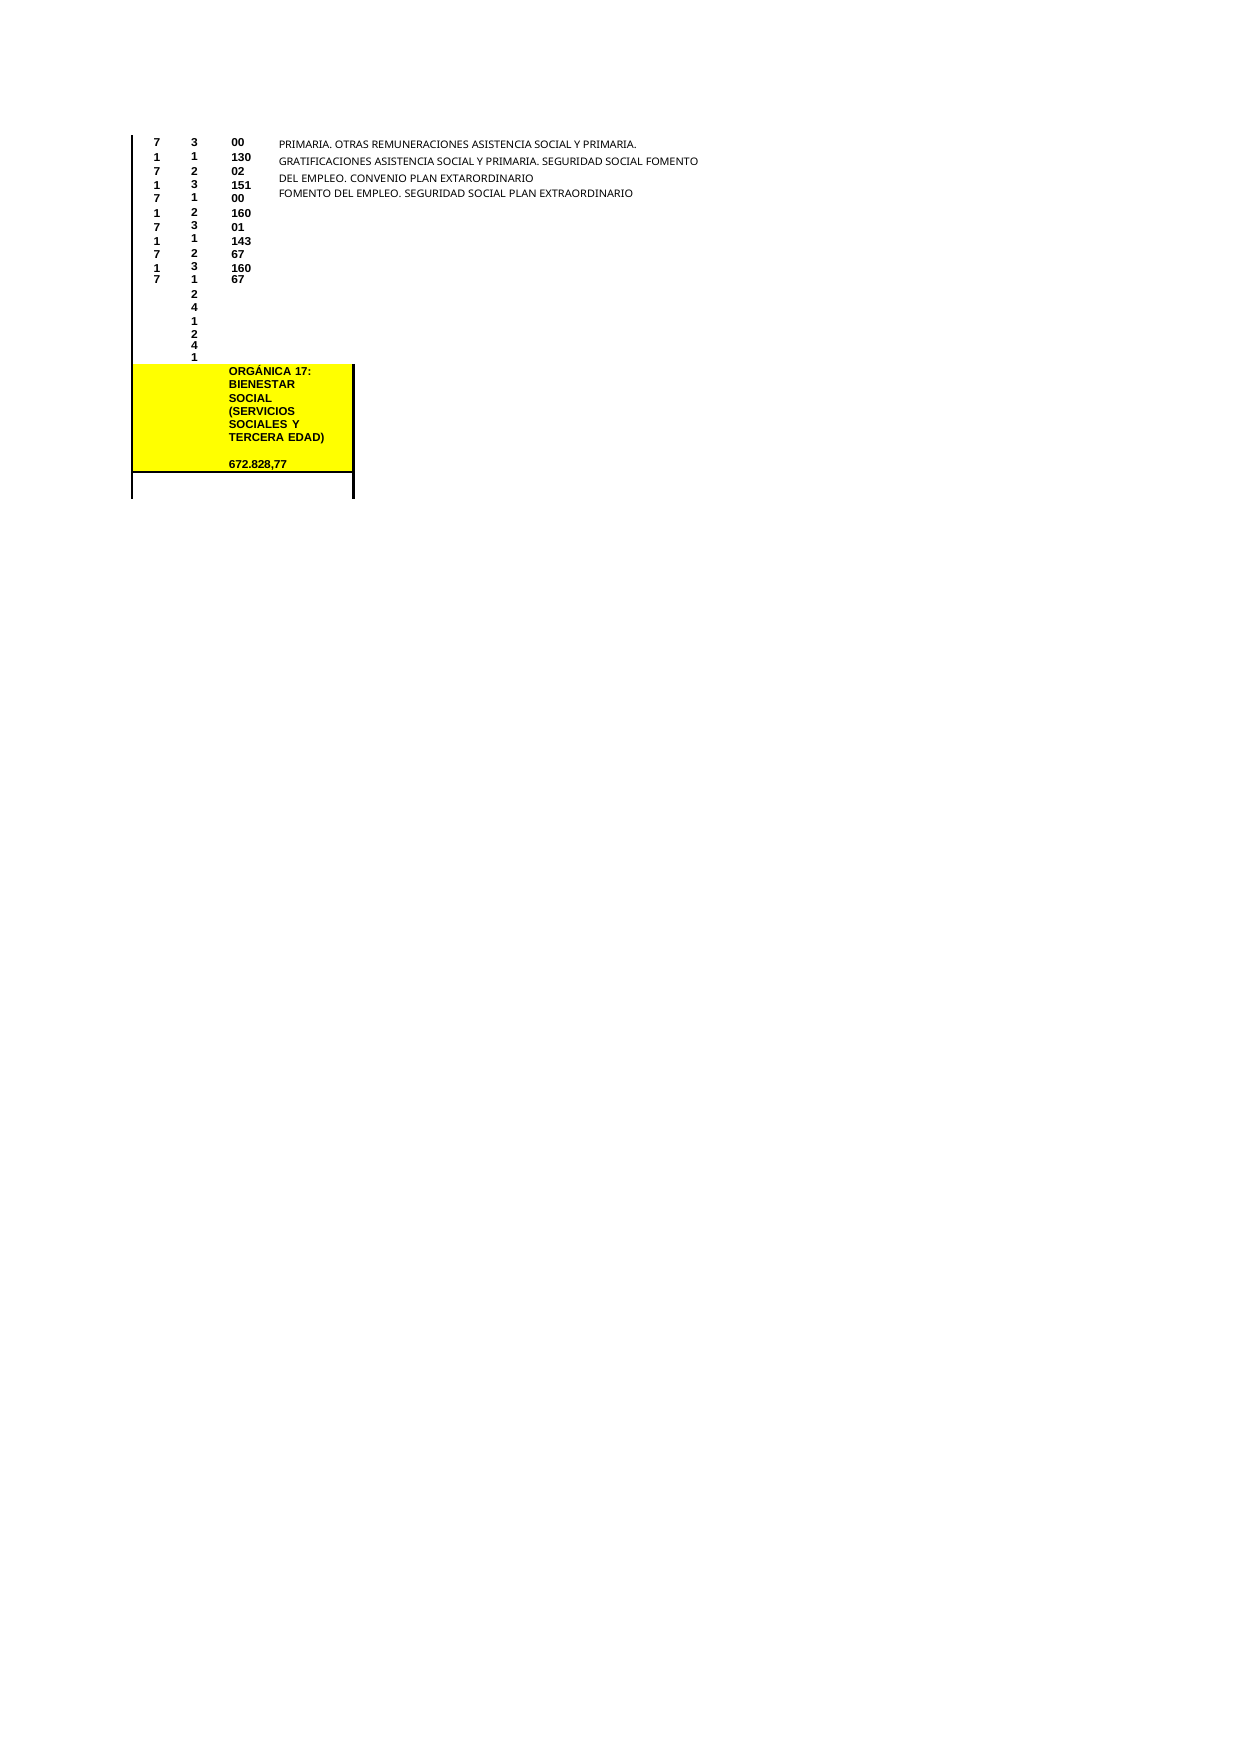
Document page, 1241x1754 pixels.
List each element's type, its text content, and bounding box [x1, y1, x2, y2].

table_cell 00 13002 15100 16001 14367 16067 [214, 135, 263, 364]
table_cell 31 231 231 231 241 241 [168, 135, 214, 364]
table_cell 7 17 17 17 17 17 [133, 135, 168, 364]
table_cell ORGÁNICA 17: BIENESTAR SOCIAL (SERVICIOS SOCIALES Y TERCERA EDAD) 672.828,77 [133, 364, 352, 471]
table_cell [133, 473, 352, 499]
table_cell PRIMARIA. OTRAS REMUNERACIONES ASISTENCIA SOCIAL Y PRIMARIA. GRATIFICACIONES ASISTENCIA SOCIAL Y PRIMARIA. SEGURIDAD SOCIAL FOMENTO DEL EMPLEO. CONVENIO PLAN EXTARORDINARIO FOMENTO DEL EMPLEO. SEGURIDAD SOCIAL PLAN EXTRAORDINARIO [263, 135, 1078, 364]
